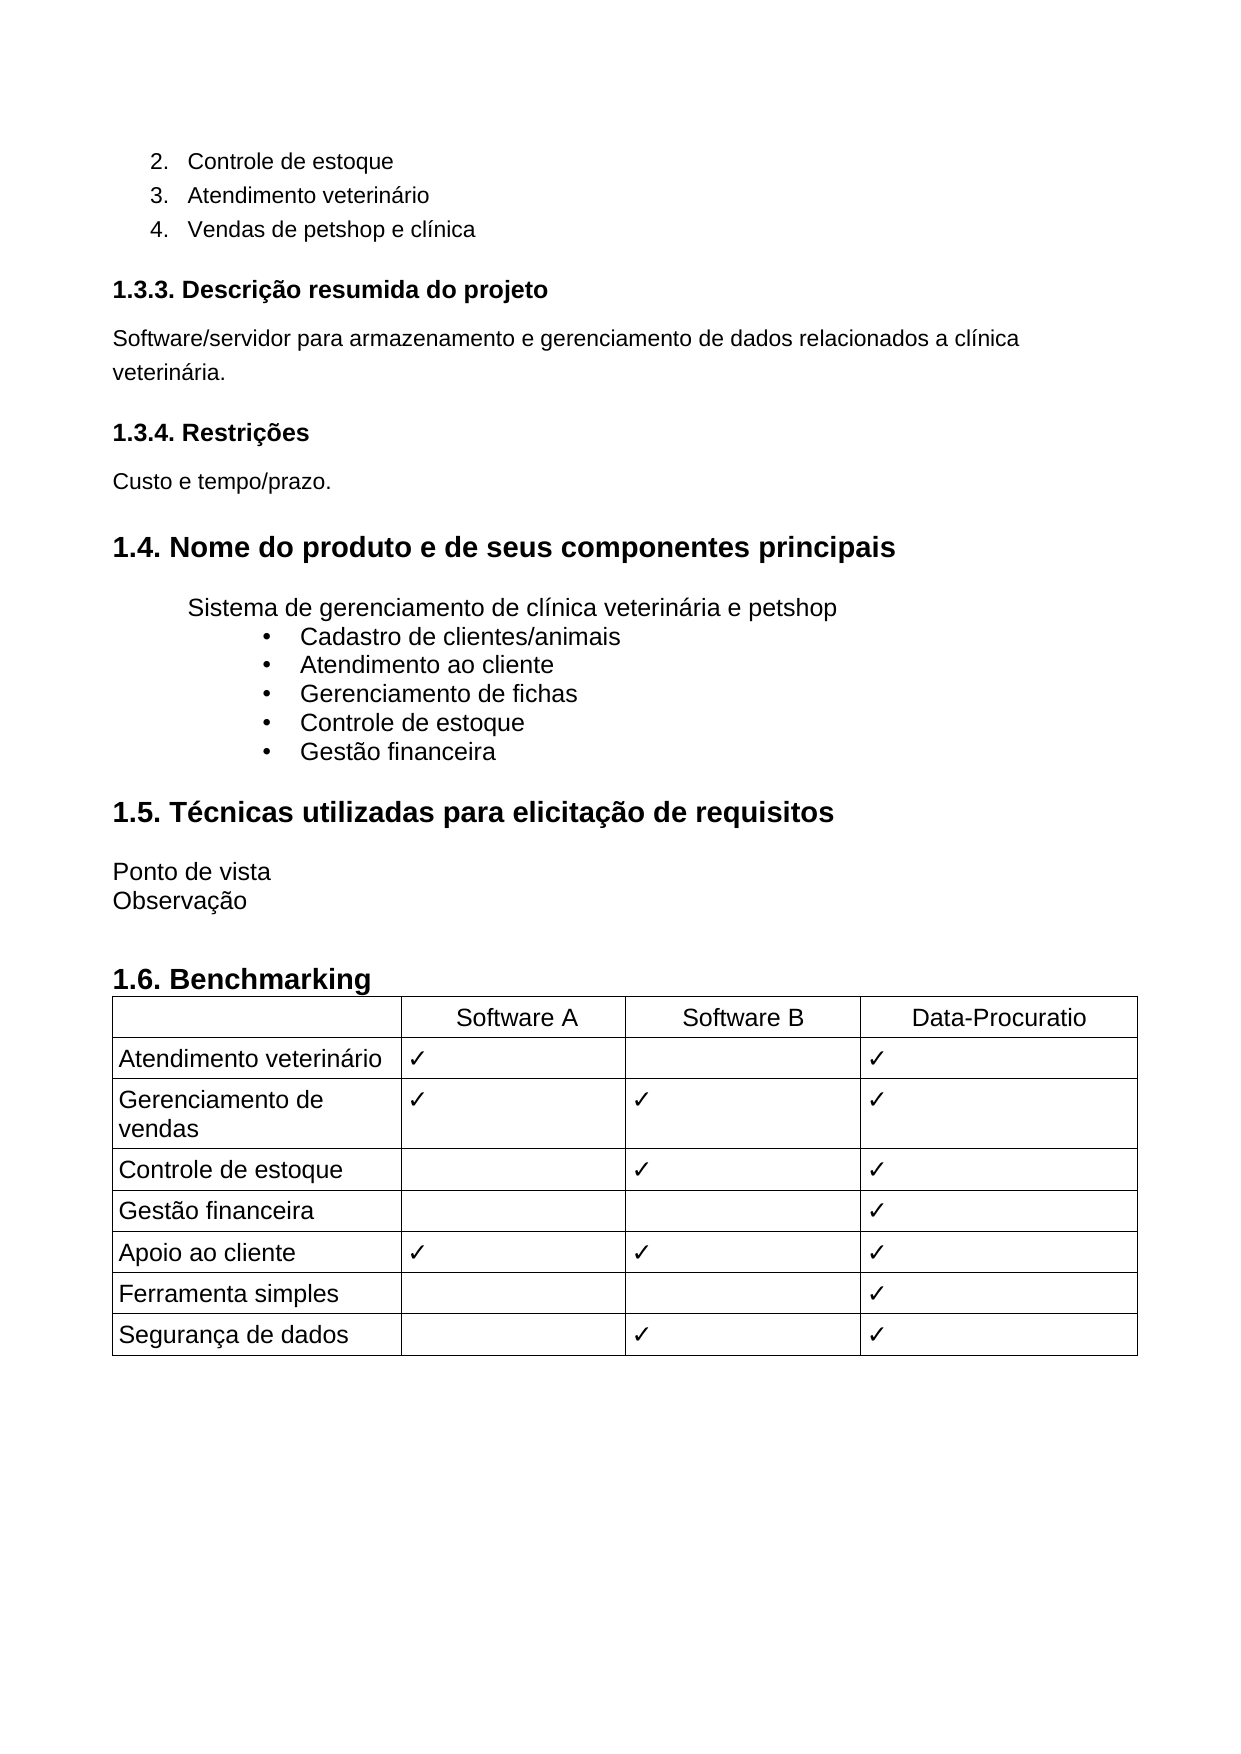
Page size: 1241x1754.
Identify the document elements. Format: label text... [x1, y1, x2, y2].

table_cell Atendimento veterinário [113, 1038, 401, 1078]
list Gestão financeira [262, 737, 1137, 766]
text Custo e tempo/prazo. [112, 468, 1137, 494]
list Cadastro de clientes/animais [262, 622, 1137, 650]
list Controle de estoque [262, 708, 1137, 737]
subtitle 1.5. Técnicas utilizadas para elicitação de requisitos [112, 794, 1137, 828]
table_cell ✓ [861, 1314, 1137, 1354]
text Observação [112, 886, 1137, 914]
table_cell [626, 1273, 860, 1313]
table_cell ✓ [626, 1314, 860, 1354]
table_cell Gestão financeira [113, 1191, 401, 1231]
table_cell [626, 1038, 860, 1078]
table_cell ✓ [861, 1038, 1137, 1078]
list Controle de estoque [150, 148, 1137, 174]
list Gerenciamento de fichas [262, 679, 1137, 708]
table_header Software B [626, 997, 860, 1037]
table_cell [402, 1149, 625, 1189]
text Ponto de vista [112, 857, 1137, 886]
table_cell Ferramenta simples [113, 1273, 401, 1313]
table_header [113, 997, 401, 1037]
table_cell Gerenciamento de vendas [113, 1079, 401, 1148]
table_cell [402, 1314, 625, 1354]
list Atendimento ao cliente [262, 650, 1137, 679]
table_cell ✓ [626, 1079, 860, 1148]
table_cell [626, 1191, 860, 1231]
table_cell ✓ [402, 1038, 625, 1078]
table_cell ✓ [861, 1273, 1137, 1313]
list Atendimento veterinário [150, 182, 1137, 208]
table_cell ✓ [626, 1149, 860, 1189]
table_cell ✓ [861, 1232, 1137, 1272]
table_cell Apoio ao cliente [113, 1232, 401, 1272]
table_cell ✓ [626, 1232, 860, 1272]
table_cell [402, 1191, 625, 1231]
table_cell ✓ [402, 1232, 625, 1272]
subtitle 1.4. Nome do produto e de seus componentes principais [112, 531, 1137, 564]
table_cell ✓ [402, 1079, 625, 1148]
subtitle 1.3.4. Restrições [112, 418, 1137, 447]
subtitle 1.6. Benchmarking [112, 962, 1137, 996]
table_header Software A [402, 997, 625, 1037]
text Sistema de gerenciamento de clínica veterinária e petshop [112, 593, 1137, 622]
list Vendas de petshop e clínica [150, 216, 1137, 242]
subtitle 1.3.3. Descrição resumida do projeto [112, 275, 1137, 304]
table_cell ✓ [861, 1191, 1137, 1231]
table_cell ✓ [861, 1149, 1137, 1189]
table_cell [402, 1273, 625, 1313]
table_header Data-Procuratio [861, 997, 1137, 1037]
table_cell Controle de estoque [113, 1149, 401, 1189]
table_cell ✓ [861, 1079, 1137, 1148]
table_cell Segurança de dados [113, 1314, 401, 1354]
text Software/servidor para armazenamento e gerenciamento de dados relacionados a clínica veterinária. [112, 325, 1137, 385]
